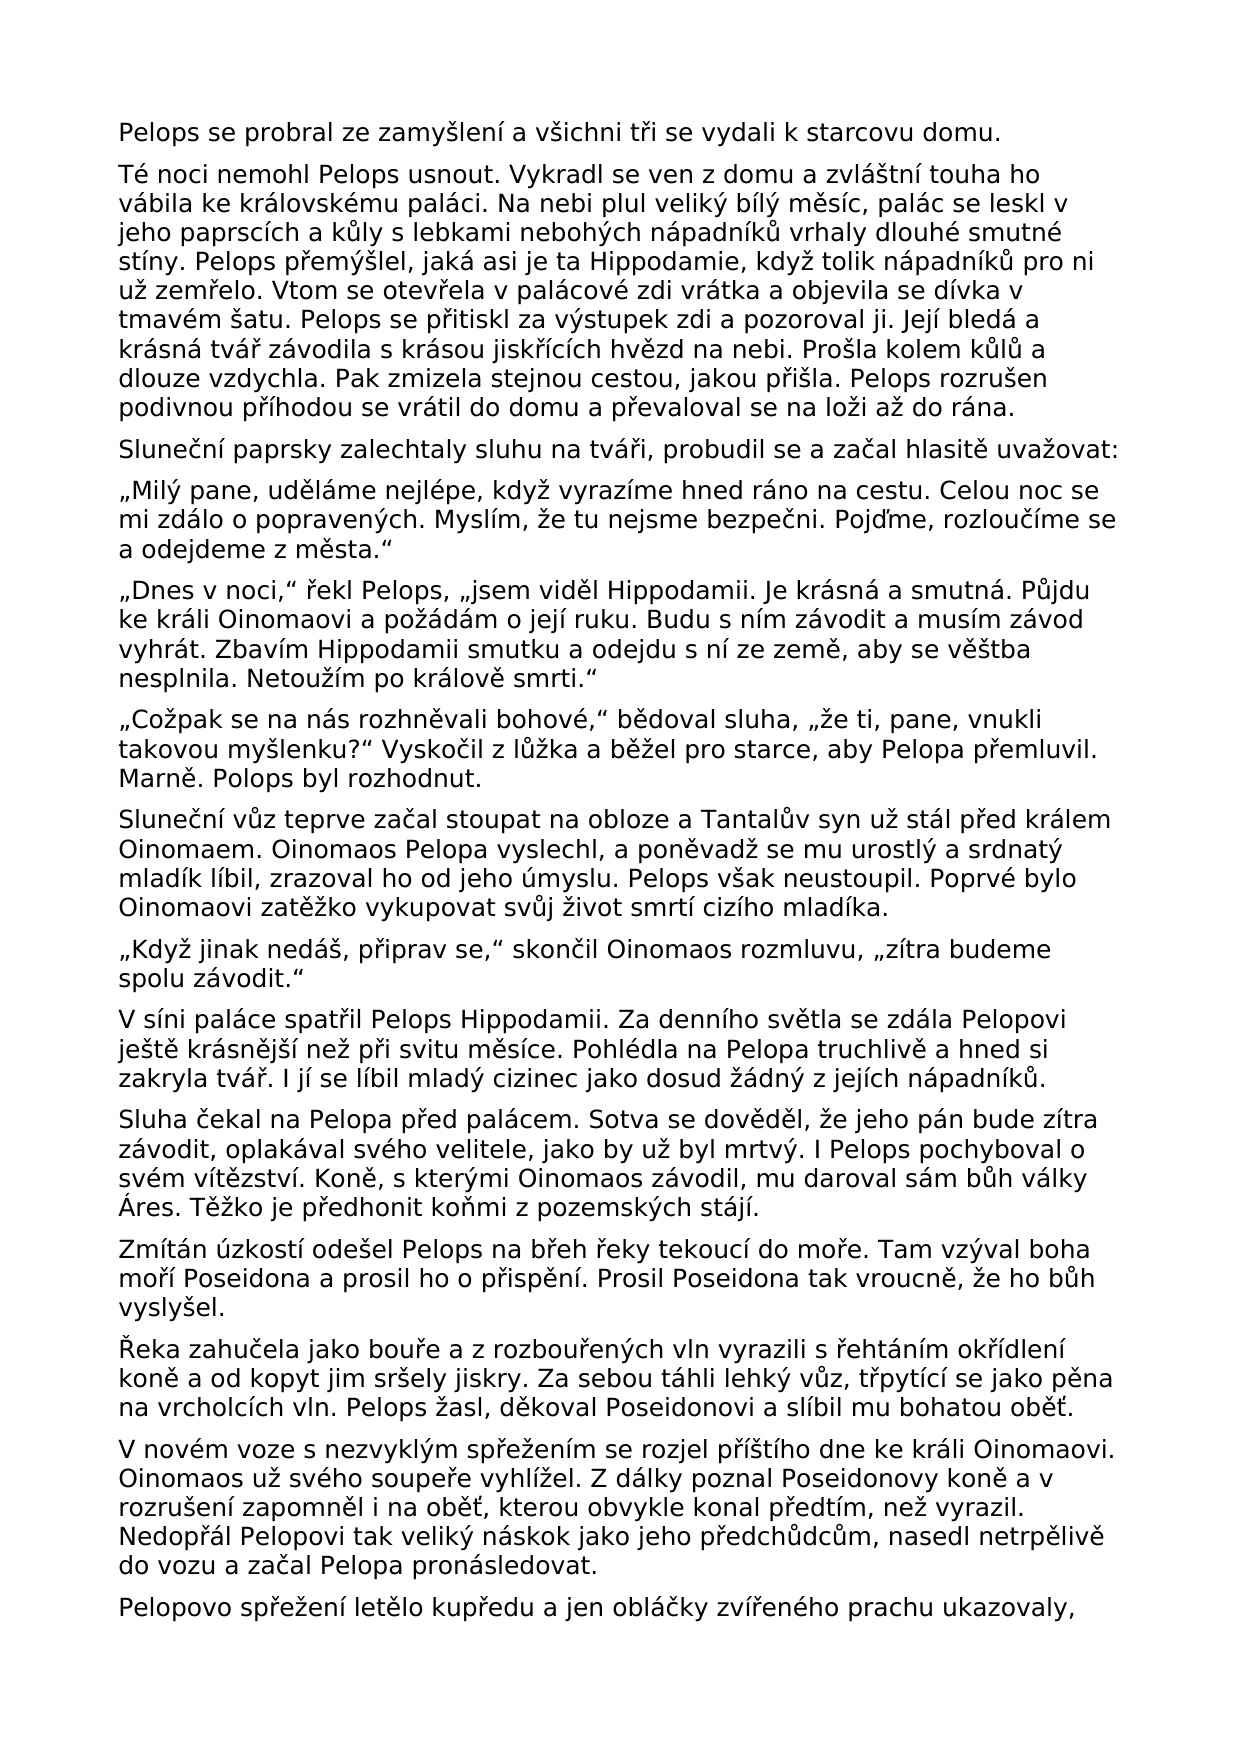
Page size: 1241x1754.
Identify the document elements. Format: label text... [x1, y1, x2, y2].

text Pelopovo spřežení letělo kupředu a jen obláčky zvířeného prachu ukazovaly, [118, 1593, 1122, 1622]
text Té noci nemohl Pelops usnout. Vykradl se ven z domu a zvláštní touha ho vábila ke královskému paláci. Na nebi plul veliký bílý měsíc, palác se leskl v jeho paprscích a kůly s lebkami nebohých nápadníků vrhaly dlouhé smutné stíny. Pelops přemýšlel, jaká asi je ta Hippodamie, když tolik nápadníků pro ni už zemřelo. Vtom se otevřela v palácové zdi vrátka a objevila se dívka v tmavém šatu. Pelops se přitiskl za výstupek zdi a pozoroval ji. Její bledá a krásná tvář závodila s krásou jiskřících hvězd na nebi. Prošla kolem kůlů a dlouze vzdychla. Pak zmizela stejnou cestou, jakou přišla. Pelops rozrušen podivnou příhodou se vrátil do domu a převaloval se na loži až do rána. [118, 160, 1122, 422]
text Pelops se probral ze zamyšlení a všichni tři se vydali k starcovu domu. [118, 118, 1122, 147]
text „Milý pane, uděláme nejlépe, když vyrazíme hned ráno na cestu. Celou noc se mi zdálo o popravených. Myslím, že tu nejsme bezpečni. Pojďme, rozloučíme se a odejdeme z města.“ [118, 476, 1122, 564]
text V síni paláce spatřil Pelops Hippodamii. Za denního světla se zdála Pelopovi ještě krásnější než při svitu měsíce. Pohlédla na Pelopa truchlivě a hned si zakryla tvář. I jí se líbil mladý cizinec jako dosud žádný z jejích nápadníků. [118, 1006, 1122, 1093]
text „Cožpak se na nás rozhněvali bohové,“ bědoval sluha, „že ti, pane, vnukli takovou myšlenku?“ Vyskočil z lůžka a běžel pro starce, aby Pelopa přemluvil. Marně. Polops byl rozhodnut. [118, 706, 1122, 793]
text Sluneční paprsky zalechtaly sluhu na tváři, probudil se a začal hlasitě uvažovat: [118, 435, 1122, 464]
text Řeka zahučela jako bouře a z rozbouřených vln vyrazili s řehtáním okřídlení koně a od kopyt jim sršely jiskry. Za sebou táhli lehký vůz, třpytící se jako pěna na vrcholcích vln. Pelops žasl, děkoval Poseidonovi a slíbil mu bohatou oběť. [118, 1335, 1122, 1422]
text Sluha čekal na Pelopa před palácem. Sotva se dověděl, že jeho pán bude zítra závodit, oplakával svého velitele, jako by už byl mrtvý. I Pelops pochyboval o svém vítězství. Koně, s kterými Oinomaos závodil, mu daroval sám bůh války Áres. Těžko je předhonit koňmi z pozemských stájí. [118, 1106, 1122, 1222]
text V novém voze s nezvyklým spřežením se rozjel příštího dne ke králi Oinomaovi. Oinomaos už svého soupeře vyhlížel. Z dálky poznal Poseidonovy koně a v rozrušení zapomněl i na oběť, kterou obvykle konal předtím, než vyrazil. Nedopřál Pelopovi tak veliký náskok jako jeho předchůdcům, nasedl netrpělivě do vozu a začal Pelopa pronásledovat. [118, 1435, 1122, 1581]
text „Když jinak nedáš, připrav se,“ skončil Oinomaos rozmluvu, „zítra budeme spolu závodit.“ [118, 935, 1122, 993]
text Sluneční vůz teprve začal stoupat na obloze a Tantalův syn už stál před králem Oinomaem. Oinomaos Pelopa vyslechl, a poněvadž se mu urostlý a srdnatý mladík líbil, zrazoval ho od jeho úmyslu. Pelops však neustoupil. Poprvé bylo Oinomaovi zatěžko vykupovat svůj život smrtí cizího mladíka. [118, 806, 1122, 922]
text Zmítán úzkostí odešel Pelops na břeh řeky tekoucí do moře. Tam vzýval boha moří Poseidona a prosil ho o přispění. Prosil Poseidona tak vroucně, že ho bůh vyslyšel. [118, 1235, 1122, 1322]
text „Dnes v noci,“ řekl Pelops, „jsem viděl Hippodamii. Je krásná a smutná. Půjdu ke králi Oinomaovi a požádám o její ruku. Budu s ním závodit a musím závod vyhrát. Zbavím Hippodamii smutku a odejdu s ní ze země, aby se věštba nesplnila. Netoužím po králově smrti.“ [118, 576, 1122, 693]
